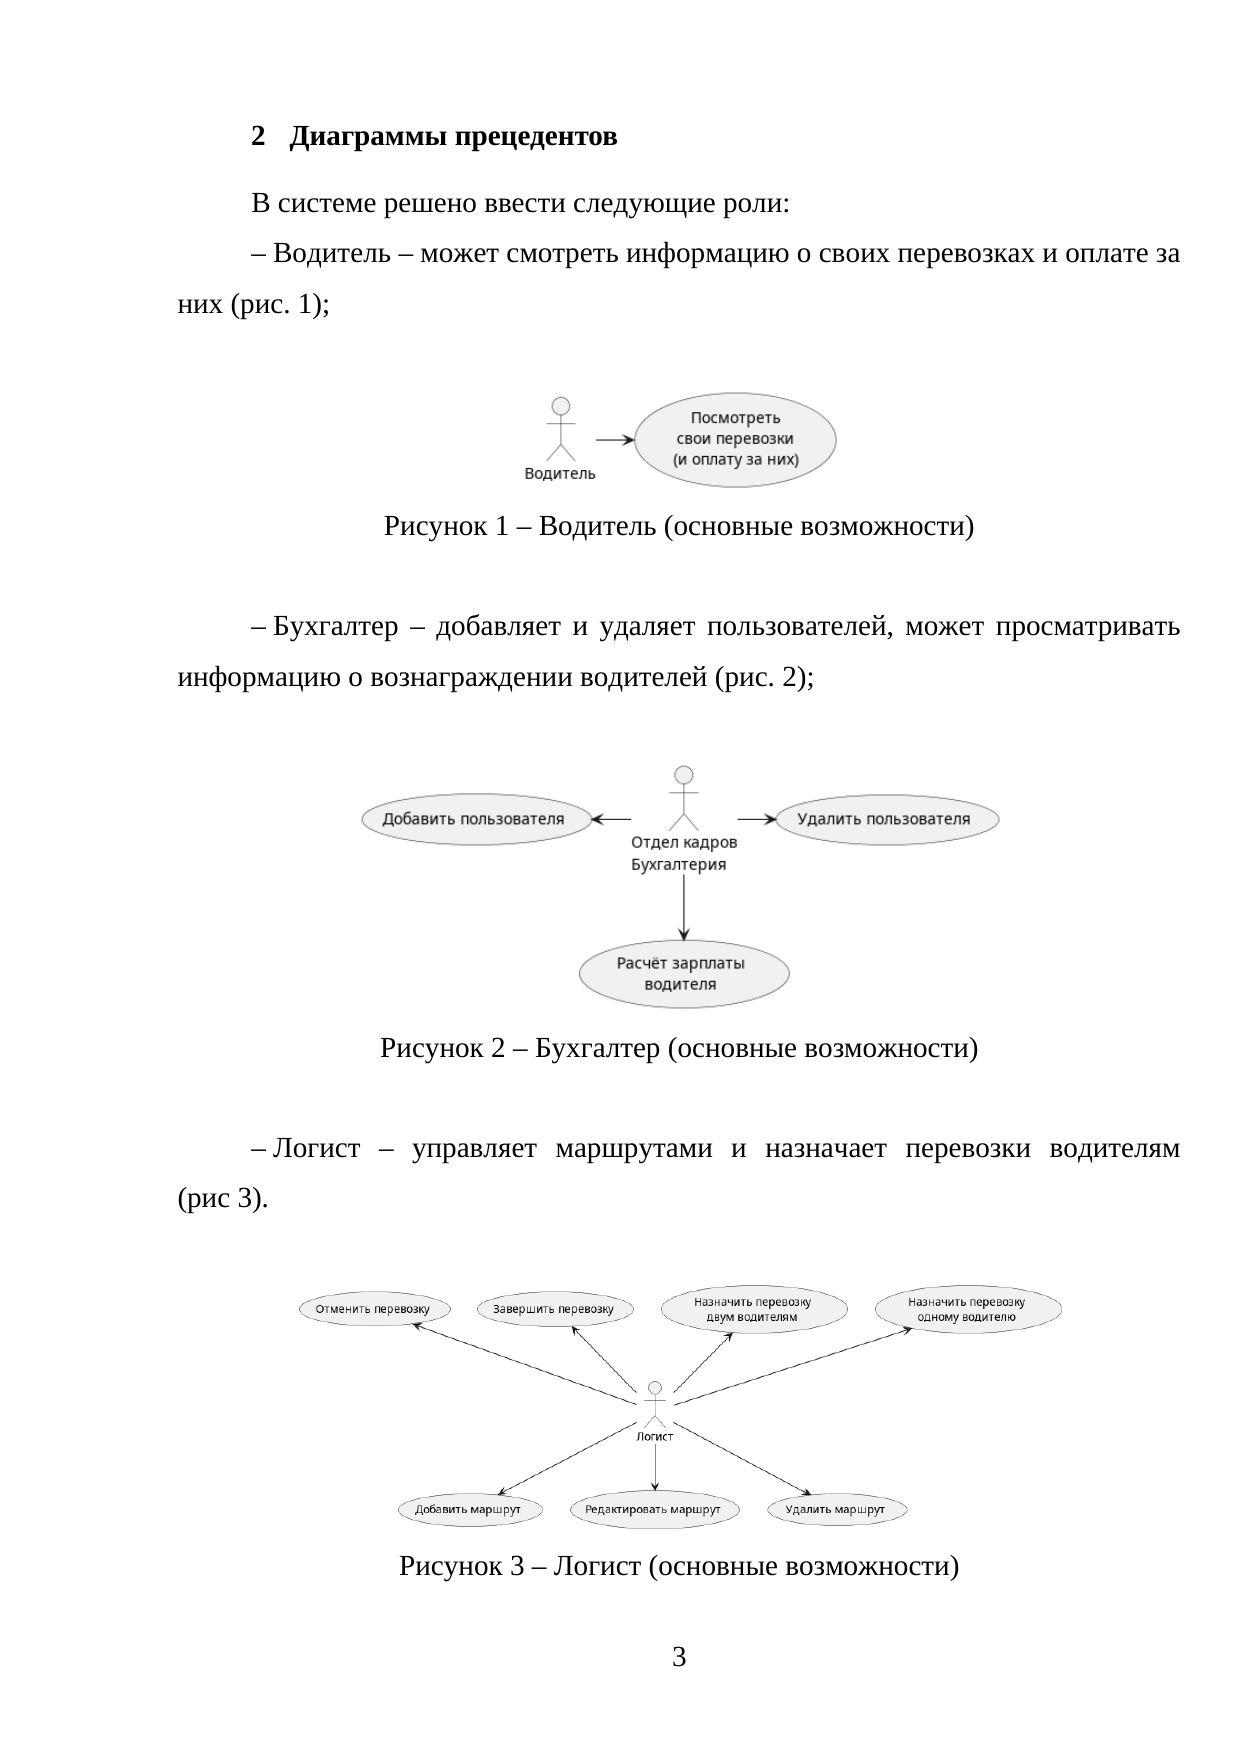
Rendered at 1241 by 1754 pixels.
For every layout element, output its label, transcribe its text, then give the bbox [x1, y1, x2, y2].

picture [294, 1280, 1065, 1532]
list Логист – управляет маршрутами и назначает перевозки водителям (рис 3). [177, 1130, 1181, 1214]
subtitle Диаграммы прецедентов [251, 118, 1181, 152]
list Бухгалтер (основные возможности) [177, 1030, 1181, 1063]
picture [355, 759, 1004, 1013]
text В системе решено ввести следующие роли: [177, 185, 1181, 219]
picture [518, 386, 841, 492]
list Бухгалтер – добавляет и удаляет пользователей, может просматривать информацию о вознаграждении водителей (рис. 2); [177, 608, 1181, 692]
list Водитель (основные возможности) [177, 508, 1181, 542]
list Логист (основные возможности) [177, 1548, 1181, 1582]
list Водитель – может смотреть информацию о своих перевозках и оплате за них (рис. 1); [177, 236, 1181, 319]
